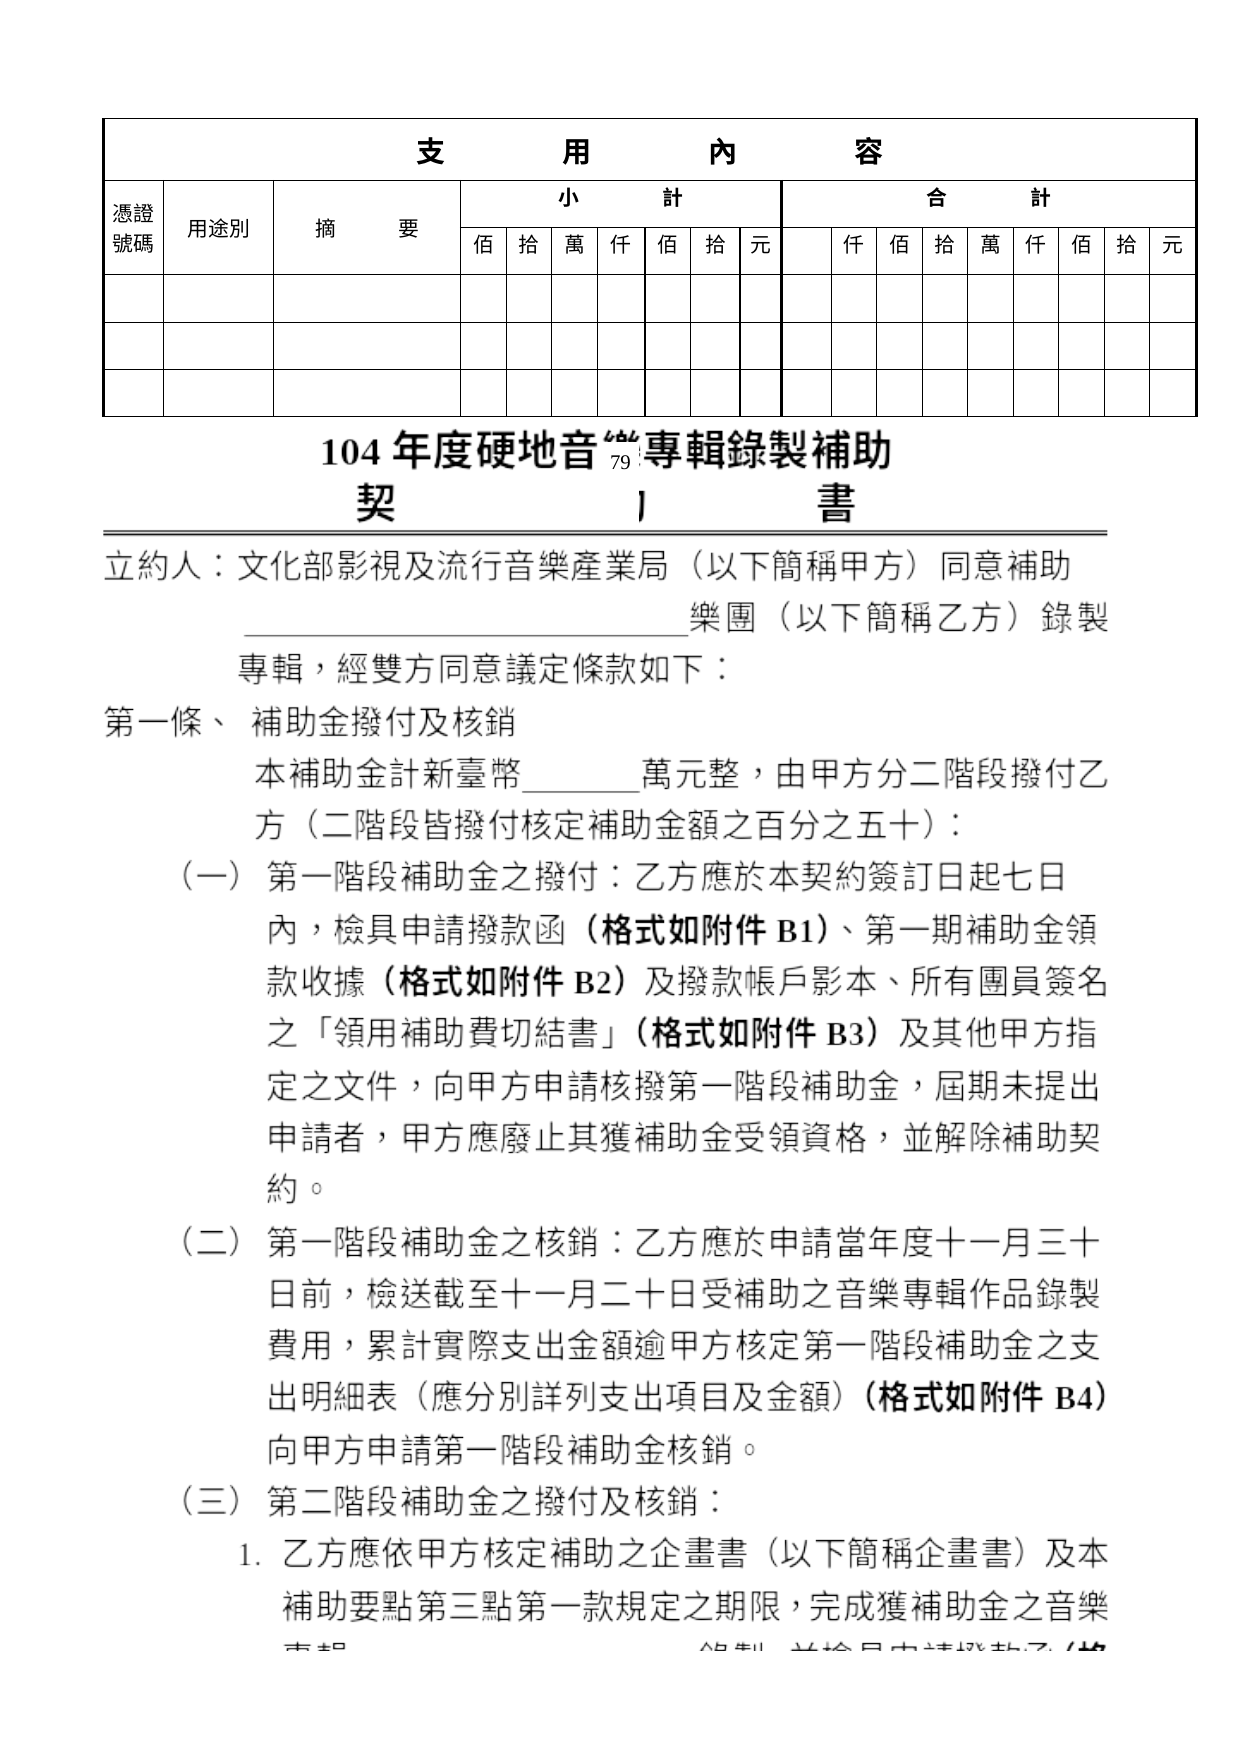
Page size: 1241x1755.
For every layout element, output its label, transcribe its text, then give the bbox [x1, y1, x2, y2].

table_cell [691, 370, 739, 416]
table_cell [1105, 323, 1149, 369]
table_cell [1105, 370, 1149, 416]
table_cell 拾 [923, 228, 967, 274]
table_cell 萬 [968, 228, 1013, 274]
table_cell [646, 370, 690, 416]
table_cell [923, 370, 967, 416]
table_cell [552, 370, 597, 416]
table_cell [105, 370, 163, 416]
table_cell 元 [741, 228, 780, 274]
table_cell [877, 370, 922, 416]
table_cell 元 [1150, 228, 1195, 274]
table_cell [968, 323, 1013, 369]
table_cell 拾 [1105, 228, 1149, 274]
table_cell [274, 323, 460, 369]
table_cell [783, 275, 831, 322]
table_cell [507, 370, 551, 416]
table_cell [105, 275, 163, 322]
table_cell [832, 275, 876, 322]
table_cell 佰 [461, 228, 506, 274]
table_cell 合 計 [783, 181, 1195, 227]
table_cell [877, 323, 922, 369]
table_cell [1150, 370, 1195, 416]
table_cell 用途別 [164, 181, 273, 274]
table_cell [1014, 370, 1058, 416]
table_cell [741, 323, 780, 369]
table_cell [164, 370, 273, 416]
table_cell [1105, 275, 1149, 322]
table_cell [923, 275, 967, 322]
table_cell [1059, 323, 1104, 369]
table_cell 萬 [552, 228, 597, 274]
table_cell [598, 275, 644, 322]
table_cell [1150, 323, 1195, 369]
table_cell [598, 370, 644, 416]
table_cell [832, 323, 876, 369]
table_cell [783, 323, 831, 369]
table_cell 仟 [598, 228, 644, 274]
table_cell [968, 275, 1013, 322]
table_cell [741, 275, 780, 322]
table_cell [164, 323, 273, 369]
table_cell [274, 370, 460, 416]
table_cell [598, 323, 644, 369]
table_cell 摘 要 [274, 181, 460, 274]
table_cell [646, 275, 690, 322]
table_cell 憑證 號碼 [105, 181, 163, 274]
table_cell [783, 228, 831, 274]
table_cell 仟 [832, 228, 876, 274]
table_cell [832, 370, 876, 416]
table_cell [461, 275, 506, 322]
table_cell [877, 275, 922, 322]
table_cell [1150, 275, 1195, 322]
table_cell [507, 323, 551, 369]
table_cell [274, 275, 460, 322]
table_cell [783, 370, 831, 416]
table_cell [646, 323, 690, 369]
table_cell 支 用 內 容 [105, 119, 1195, 180]
table_cell 佰 [1059, 228, 1104, 274]
table_cell [1014, 275, 1058, 322]
table_cell [552, 275, 597, 322]
table_cell [1059, 275, 1104, 322]
table_cell [741, 370, 780, 416]
table_cell [923, 323, 967, 369]
table_cell 佰 [877, 228, 922, 274]
table_cell [1014, 323, 1058, 369]
table_cell [461, 323, 506, 369]
table_cell 仟 [1014, 228, 1058, 274]
table_cell [461, 370, 506, 416]
table_cell [968, 370, 1013, 416]
table_cell [691, 323, 739, 369]
table_cell [1059, 370, 1104, 416]
table_cell [552, 323, 597, 369]
table_cell [691, 275, 739, 322]
table_cell 拾 [507, 228, 551, 274]
table_cell [105, 323, 163, 369]
table_cell 拾 [691, 228, 739, 274]
table_cell [507, 275, 551, 322]
table_cell [164, 275, 273, 322]
table_cell 佰 [646, 228, 690, 274]
table_cell 小 計 [461, 181, 780, 227]
